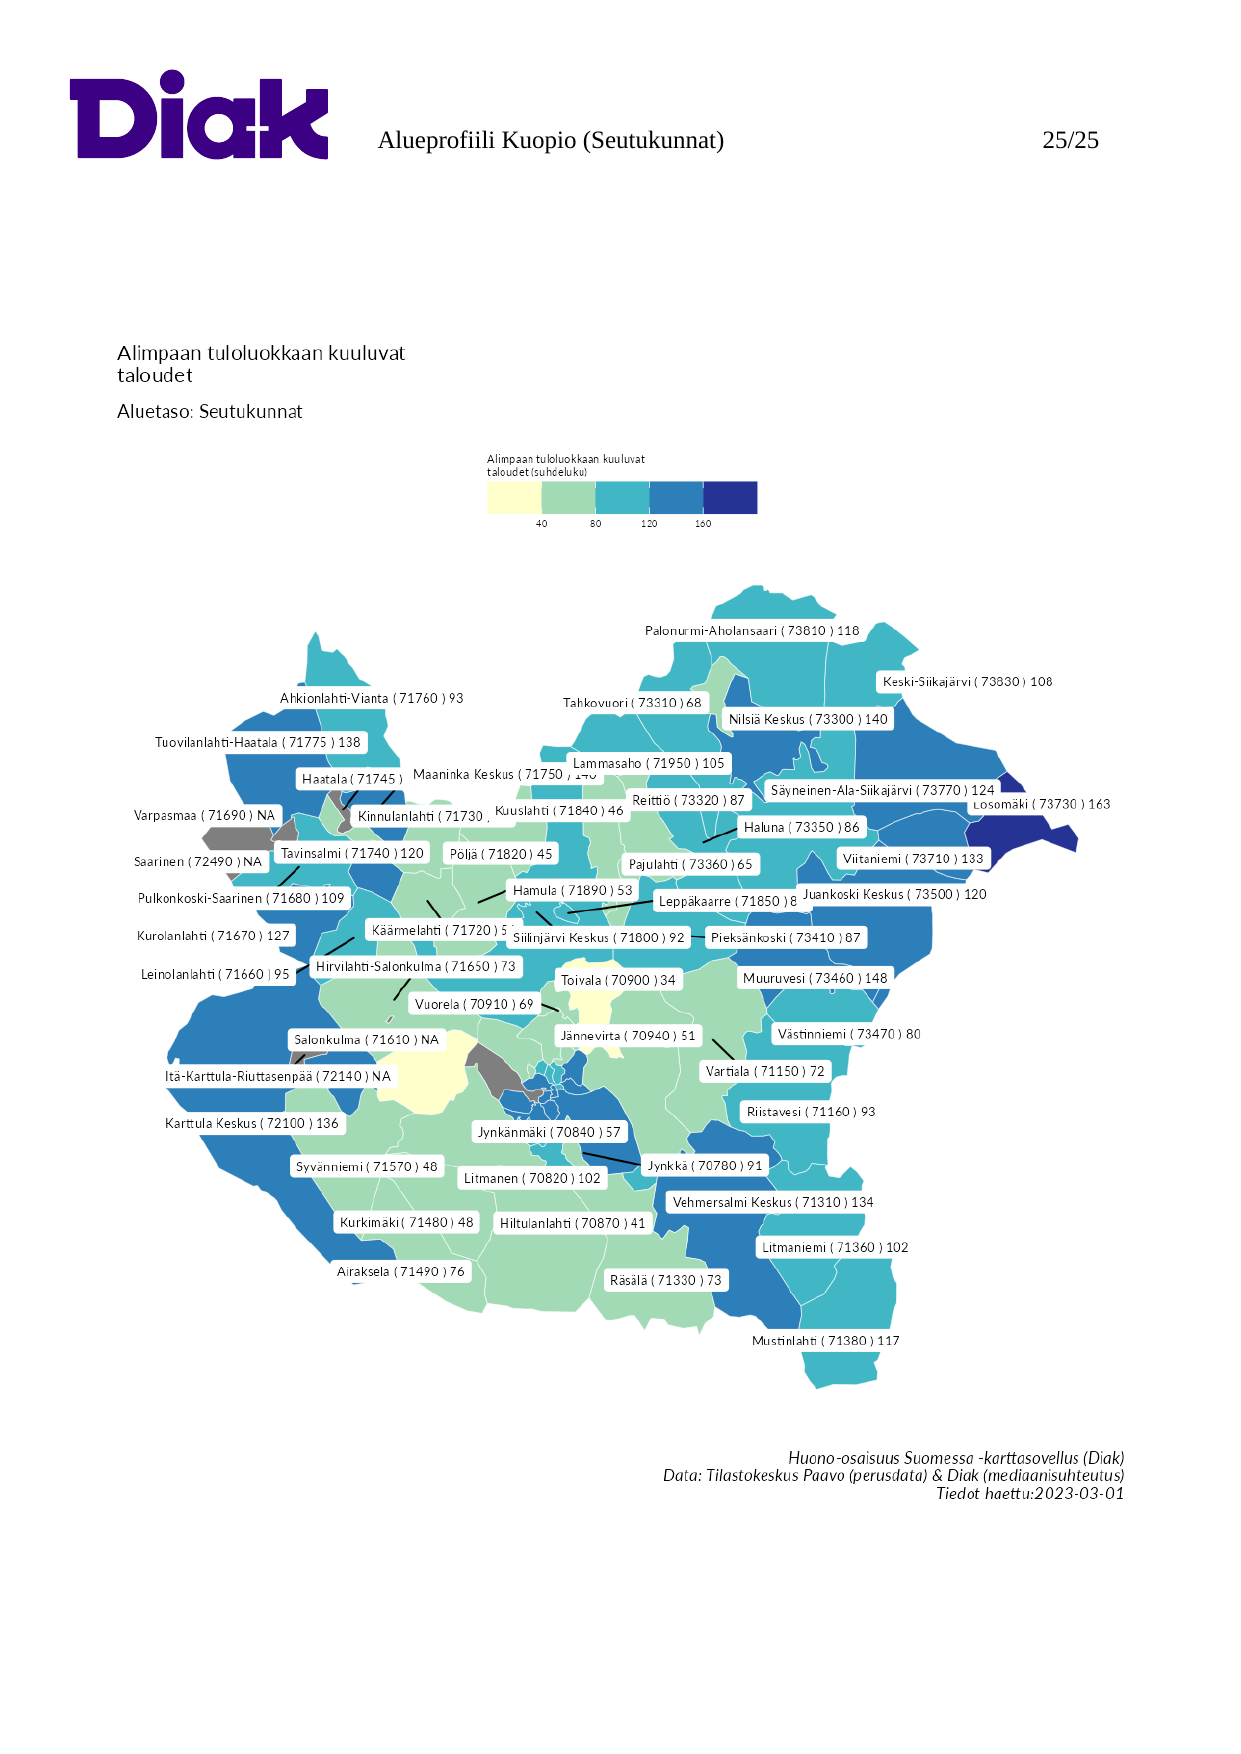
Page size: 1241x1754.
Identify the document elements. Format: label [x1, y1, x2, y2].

picture [61, 196, 1179, 1651]
